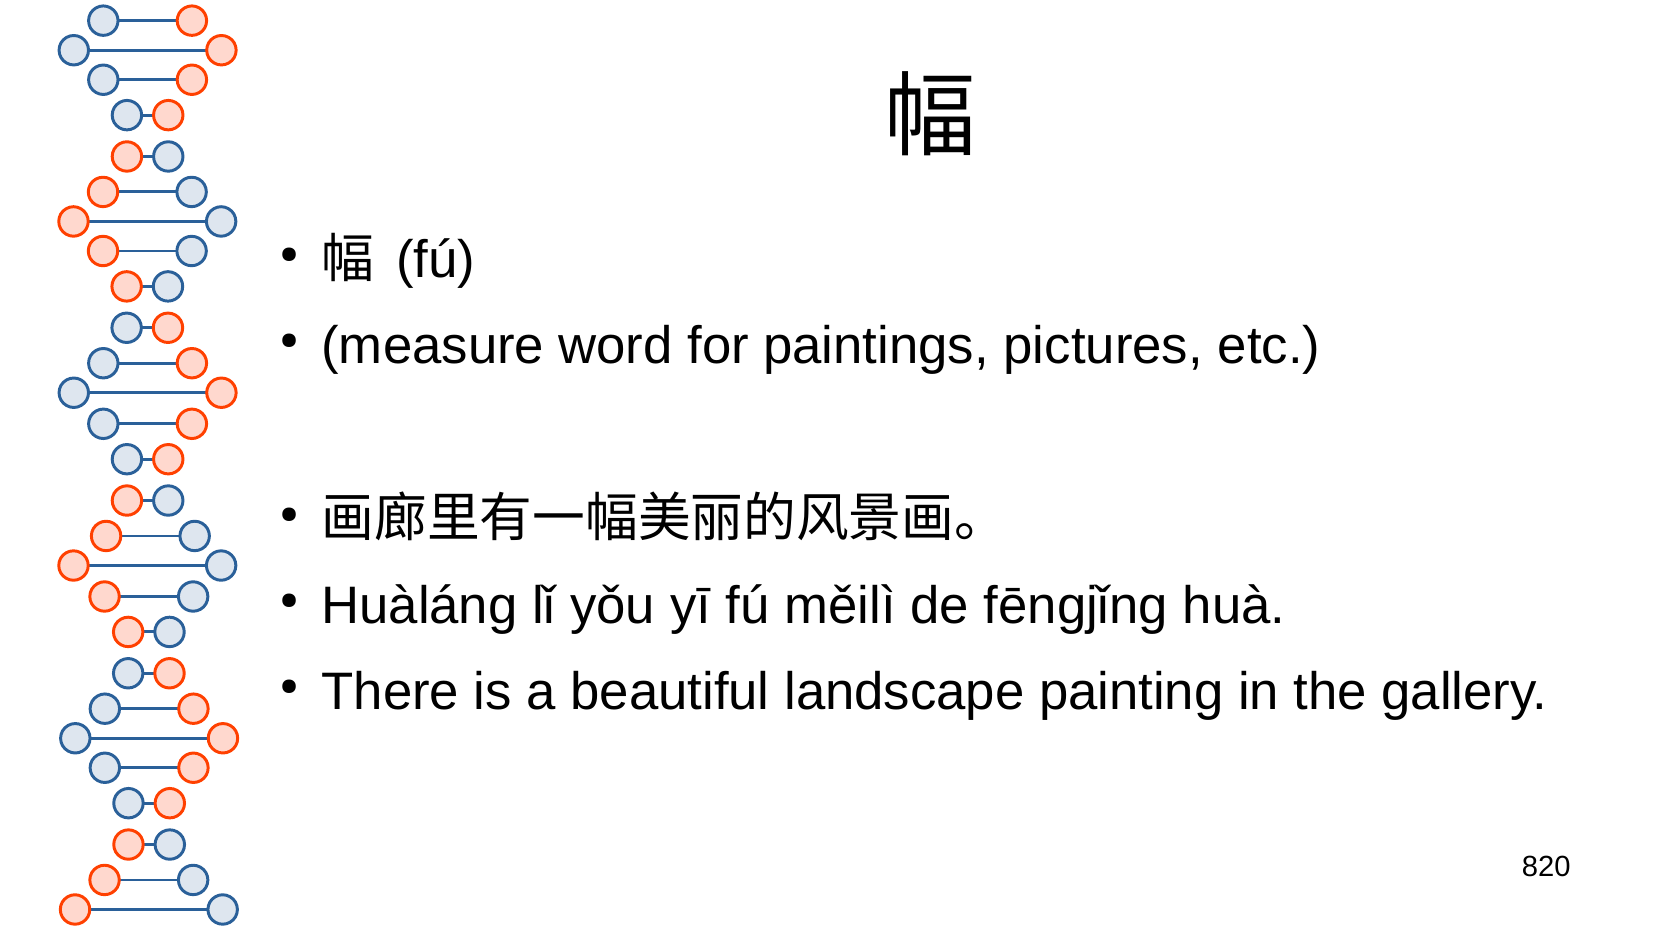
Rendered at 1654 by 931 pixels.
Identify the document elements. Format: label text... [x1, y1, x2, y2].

list 幅 (fú) (measure word for paintings, pictures, etc.) 画廊里有一幅美丽的风景画。 Huàláng lǐ yǒu yī fú měilì de fēngjǐng huà. There is a beautiful landscape painting in the gallery. [265, 224, 1595, 764]
title 幅 [265, 35, 1595, 189]
